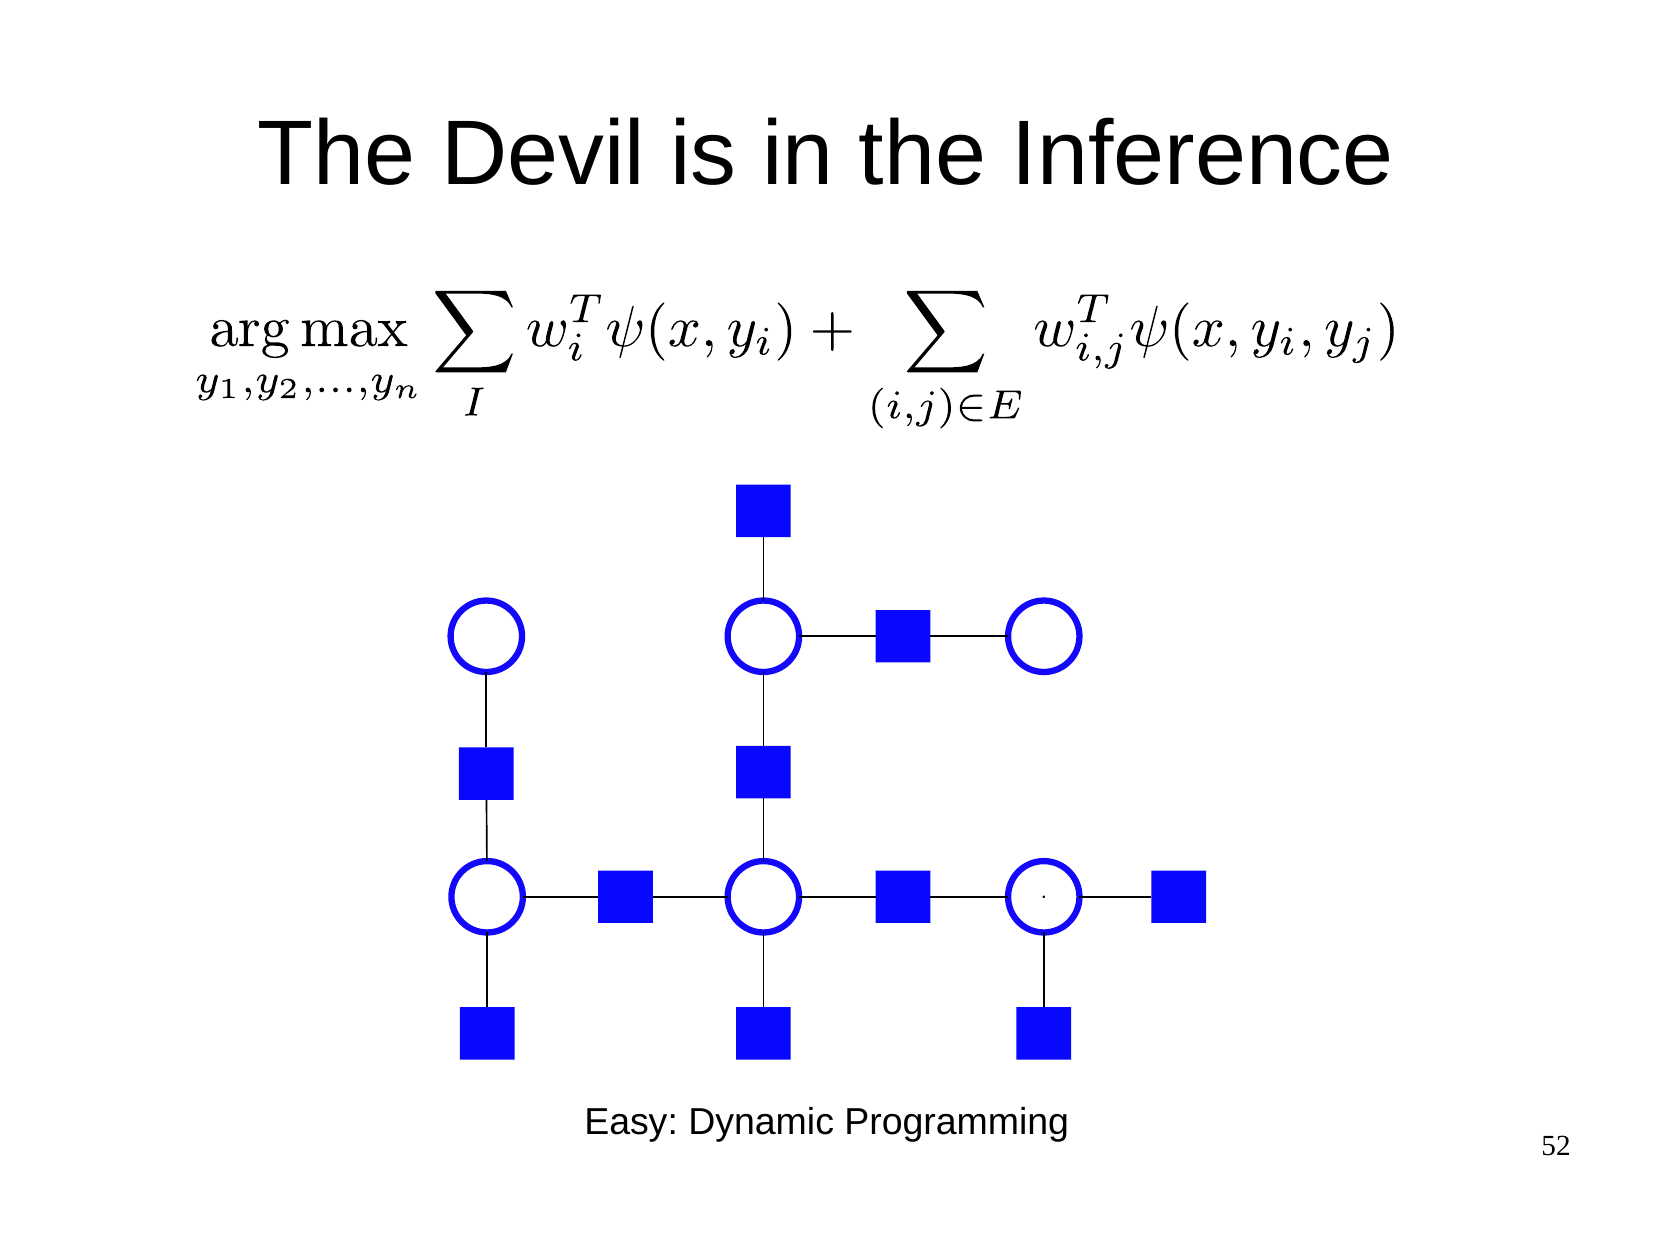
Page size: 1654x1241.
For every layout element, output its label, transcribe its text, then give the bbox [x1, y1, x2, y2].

picture [447, 484, 1207, 1060]
title The Devil is in the Inference [82, 49, 1571, 257]
text_box [195, 285, 1400, 429]
text_box Easy: Dynamic Programming [564, 1093, 1090, 1150]
